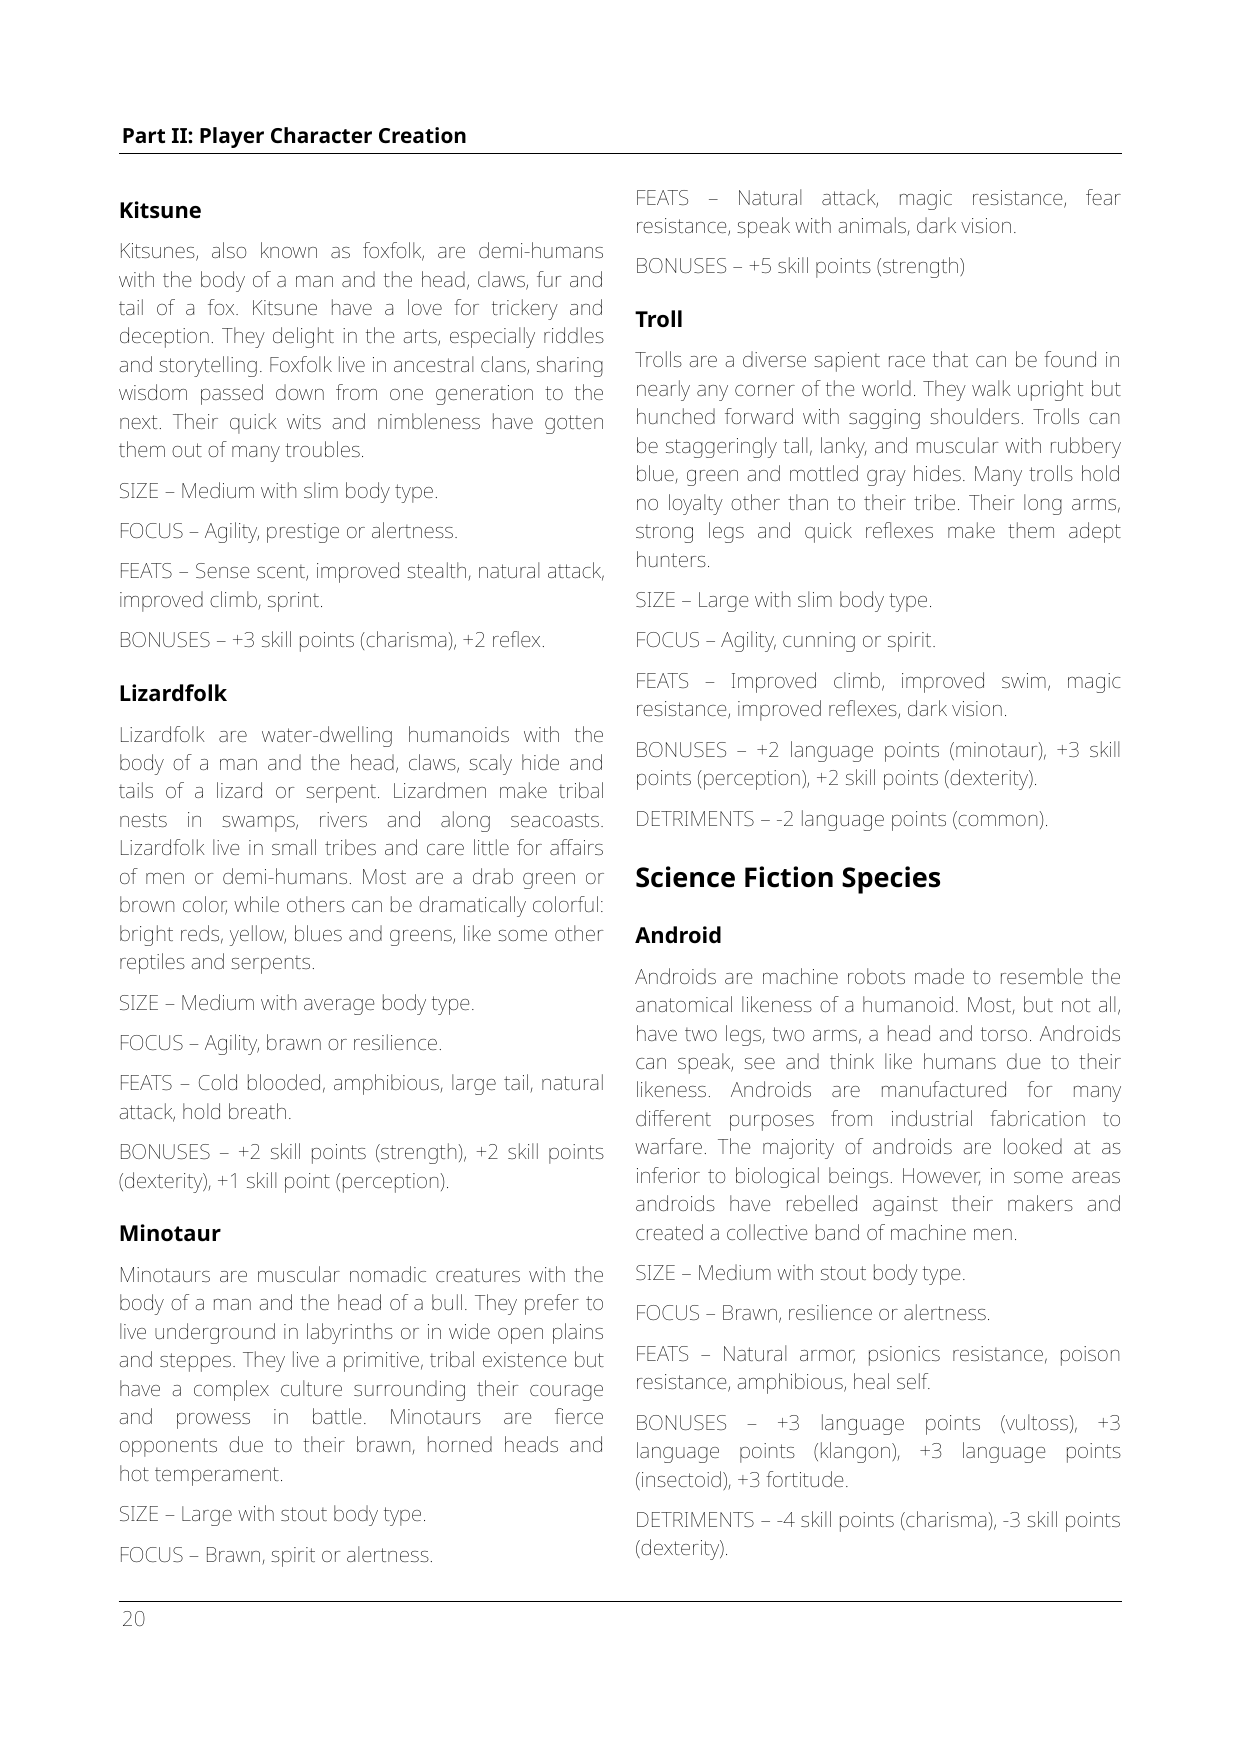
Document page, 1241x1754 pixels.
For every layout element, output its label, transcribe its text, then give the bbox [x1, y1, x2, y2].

text FOCUS – Brawn, spirit or alertness. [118, 1540, 605, 1568]
subtitle Science Fiction Species [635, 859, 1122, 896]
text Android [635, 920, 1122, 950]
text FOCUS – Agility, prestige or alertness. [118, 516, 605, 545]
text Trolls are a diverse sapient race that can be found in nearly any corner of the world. They walk upright but hunched forward with sagging shoulders. Trolls can be staggeringly tall, lanky, and muscular with rubbery blue, green and mottled gray hides. Many trolls hold no loyalty other than to their tribe. Their long arms, strong legs and quick reflexes make them adept hunters. [635, 346, 1122, 573]
text FEATS – Sense scent, improved stealth, natural attack, improved climb, sprint. [118, 557, 605, 613]
text Minotaur [118, 1218, 605, 1248]
text Troll [635, 304, 1122, 334]
text Androids are machine robots made to resemble the anatomical likeness of a humanoid. Most, but not all, have two legs, two arms, a head and torso. Androids can speak, see and think like humans due to their likeness. Androids are manufactured for many different purposes from industrial fabrication to warfare. The majority of androids are looked at as inferior to biological beings. However, in some areas androids have rebelled against their makers and created a collective band of machine men. [635, 962, 1122, 1246]
text Kitsunes, also known as foxfolk, are demi-humans with the body of a man and the head, claws, fur and tail of a fox. Kitsune have a love for trickery and deception. They delight in the arts, especially riddles and storytelling. Foxfolk live in ancestral clans, sharing wisdom passed down from one generation to the next. Their quick wits and nimbleness have gotten them out of many troubles. [118, 236, 605, 464]
text SIZE – Medium with average body type. [118, 988, 605, 1016]
text FOCUS – Agility, cunning or spirit. [635, 626, 1122, 654]
text Lizardfolk [118, 678, 605, 708]
text BONUSES – +2 language points (minotaur), +3 skill points (perception), +2 skill points (dexterity). [635, 735, 1122, 792]
text BONUSES – +2 skill points (strength), +2 skill points (dexterity), +1 skill point (perception). [118, 1137, 605, 1194]
text Kitsune [118, 194, 605, 224]
text FEATS – Cold blooded, amphibious, large tail, natural attack, hold breath. [118, 1068, 605, 1125]
text DETRIMENTS – -4 skill points (charisma), -3 skill points (dexterity). [635, 1505, 1122, 1562]
text FEATS – Improved climb, improved swim, magic resistance, improved reflexes, dark vision. [635, 666, 1122, 723]
text DETRIMENTS – -2 language points (common). [635, 804, 1122, 832]
text FEATS – Natural attack, magic resistance, fear resistance, speak with animals, dark vision. [635, 183, 1122, 239]
text FEATS – Natural armor, psionics resistance, poison resistance, amphibious, heal self. [635, 1339, 1122, 1396]
text FOCUS – Agility, brawn or resilience. [118, 1028, 605, 1056]
text BONUSES – +3 language points (vultoss), +3 language points (klangon), +3 language points (insectoid), +3 fortitude. [635, 1408, 1122, 1493]
text SIZE – Medium with stout body type. [635, 1258, 1122, 1287]
text BONUSES – +5 skill points (strength) [635, 251, 1122, 280]
text Minotaurs are muscular nomadic creatures with the body of a man and the head of a bull. They prefer to live underground in labyrinths or in wide open plains and steppes. They live a primitive, tribal existence but have a complex culture surrounding their courage and prowess in battle. Minotaurs are fierce opponents due to their brawn, horned heads and hot temperament. [118, 1260, 605, 1487]
text BONUSES – +3 skill points (charisma), +2 reflex. [118, 626, 605, 654]
text SIZE – Large with stout body type. [118, 1499, 605, 1528]
text Lizardfolk are water-dwelling humanoids with the body of a man and the head, claws, scaly hide and tails of a lizard or serpent. Lizardmen make tribal nests in swamps, rivers and along seacoasts. Lizardfolk live in small tribes and care little for affairs of men or demi-humans. Most are a drab green or brown color, while others can be dramatically colorful: bright reds, yellow, blues and greens, like some other reptiles and serpents. [118, 720, 605, 976]
text FOCUS – Brawn, resilience or alertness. [635, 1298, 1122, 1327]
text SIZE – Medium with slim body type. [118, 476, 605, 504]
text SIZE – Large with slim body type. [635, 585, 1122, 613]
